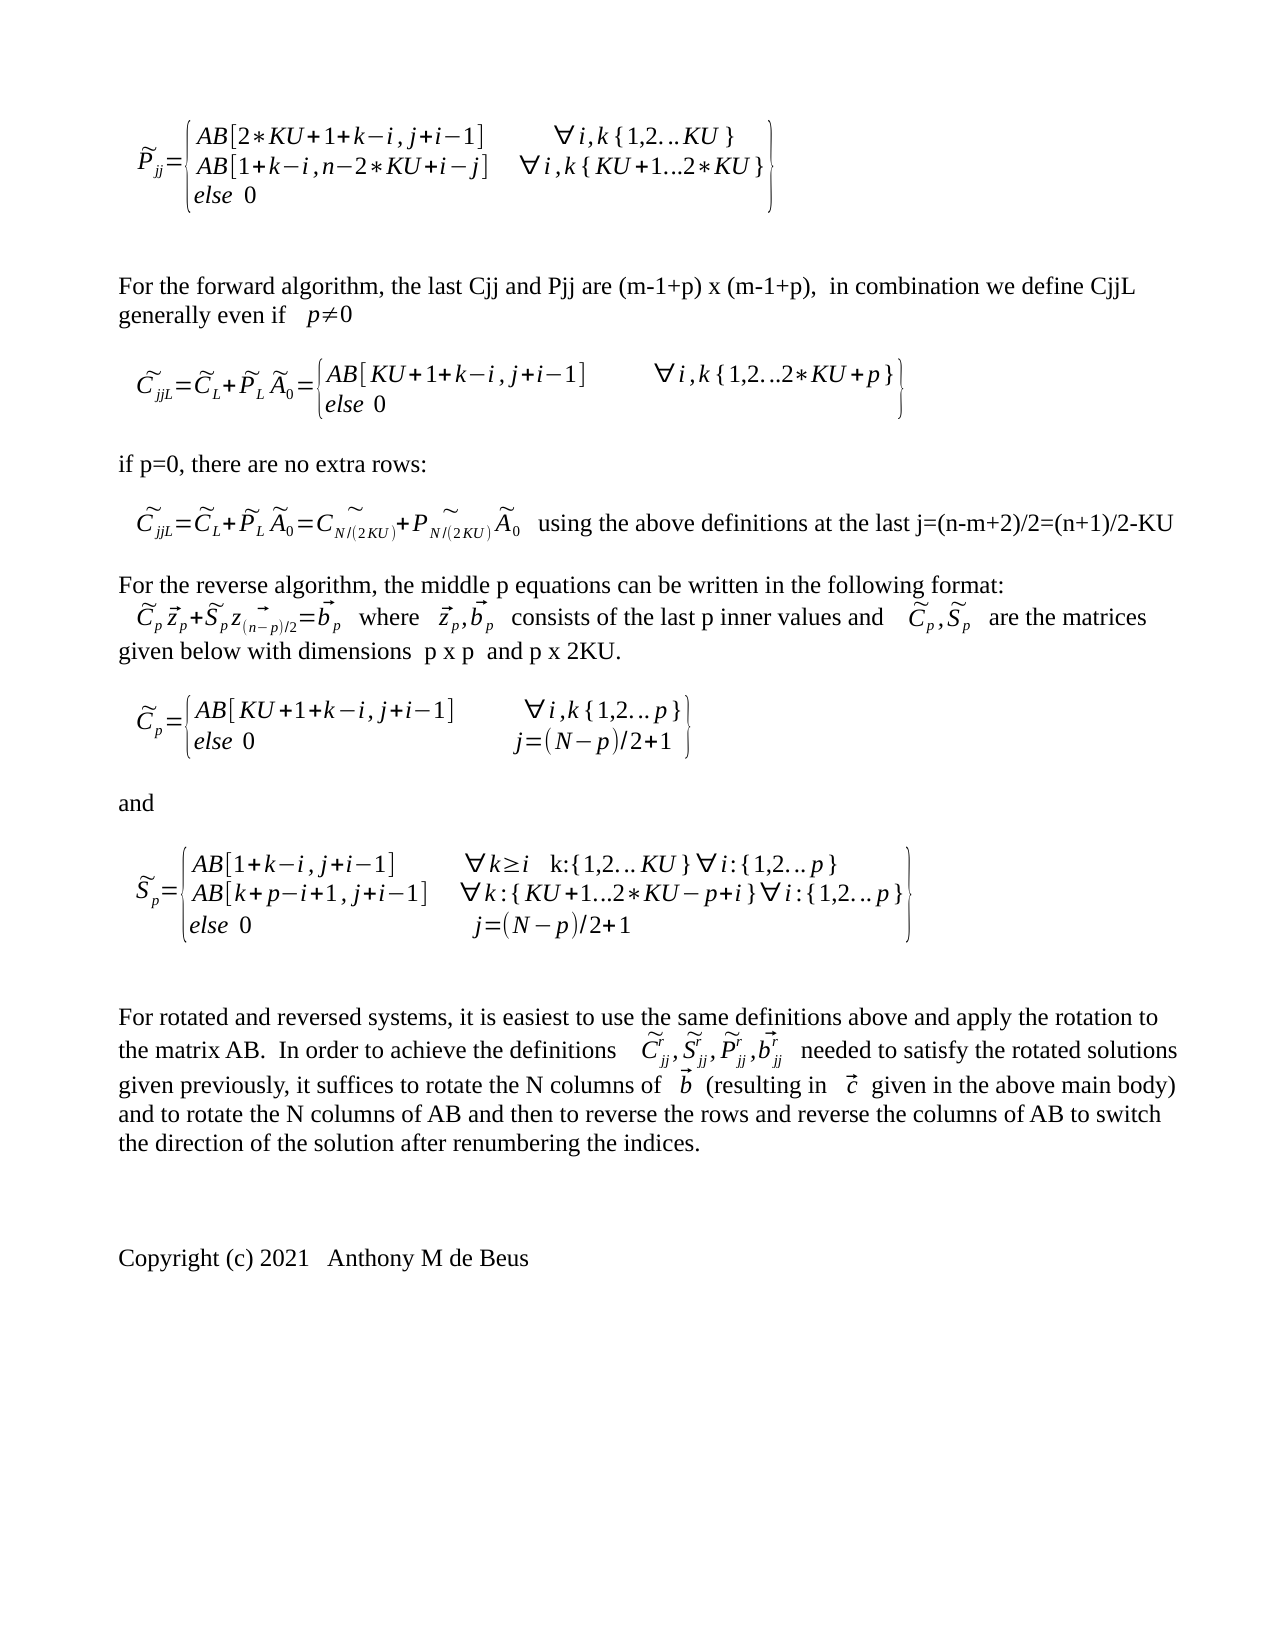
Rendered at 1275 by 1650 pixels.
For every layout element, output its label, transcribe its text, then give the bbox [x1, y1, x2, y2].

text Copyright (c) 2021 Anthony M de Beus [118, 1243, 1187, 1272]
text if p=0, there are no extra rows: [118, 449, 1187, 478]
text For the forward algorithm, the last Cjj and Pjj are (m-1+p) x (m-1+p), in combination we define CjjL generally even if [118, 271, 1187, 329]
text For rotated and reversed systems, it is easiest to use the same definitions above and apply the rotation to the matrix AB. In order to achieve the definitions needed to satisfy the rotated solutions given previously, it suffices to rotate the N columns of (resulting in given in the above main body) and to rotate the N columns of AB and then to reverse the rows and reverse the columns of AB to switch the direction of the solution after renumbering the indices. [118, 1002, 1187, 1157]
text and [118, 788, 1187, 817]
text For the reverse algorithm, the middle p equations can be written in the following format:whereconsists of the last p inner values and are the matrices given below with dimensions p x p and p x 2KU. [118, 571, 1187, 664]
text using the above definitions at the last j=(n-m+2)/2=(n+1)/2-KU [118, 507, 1187, 542]
